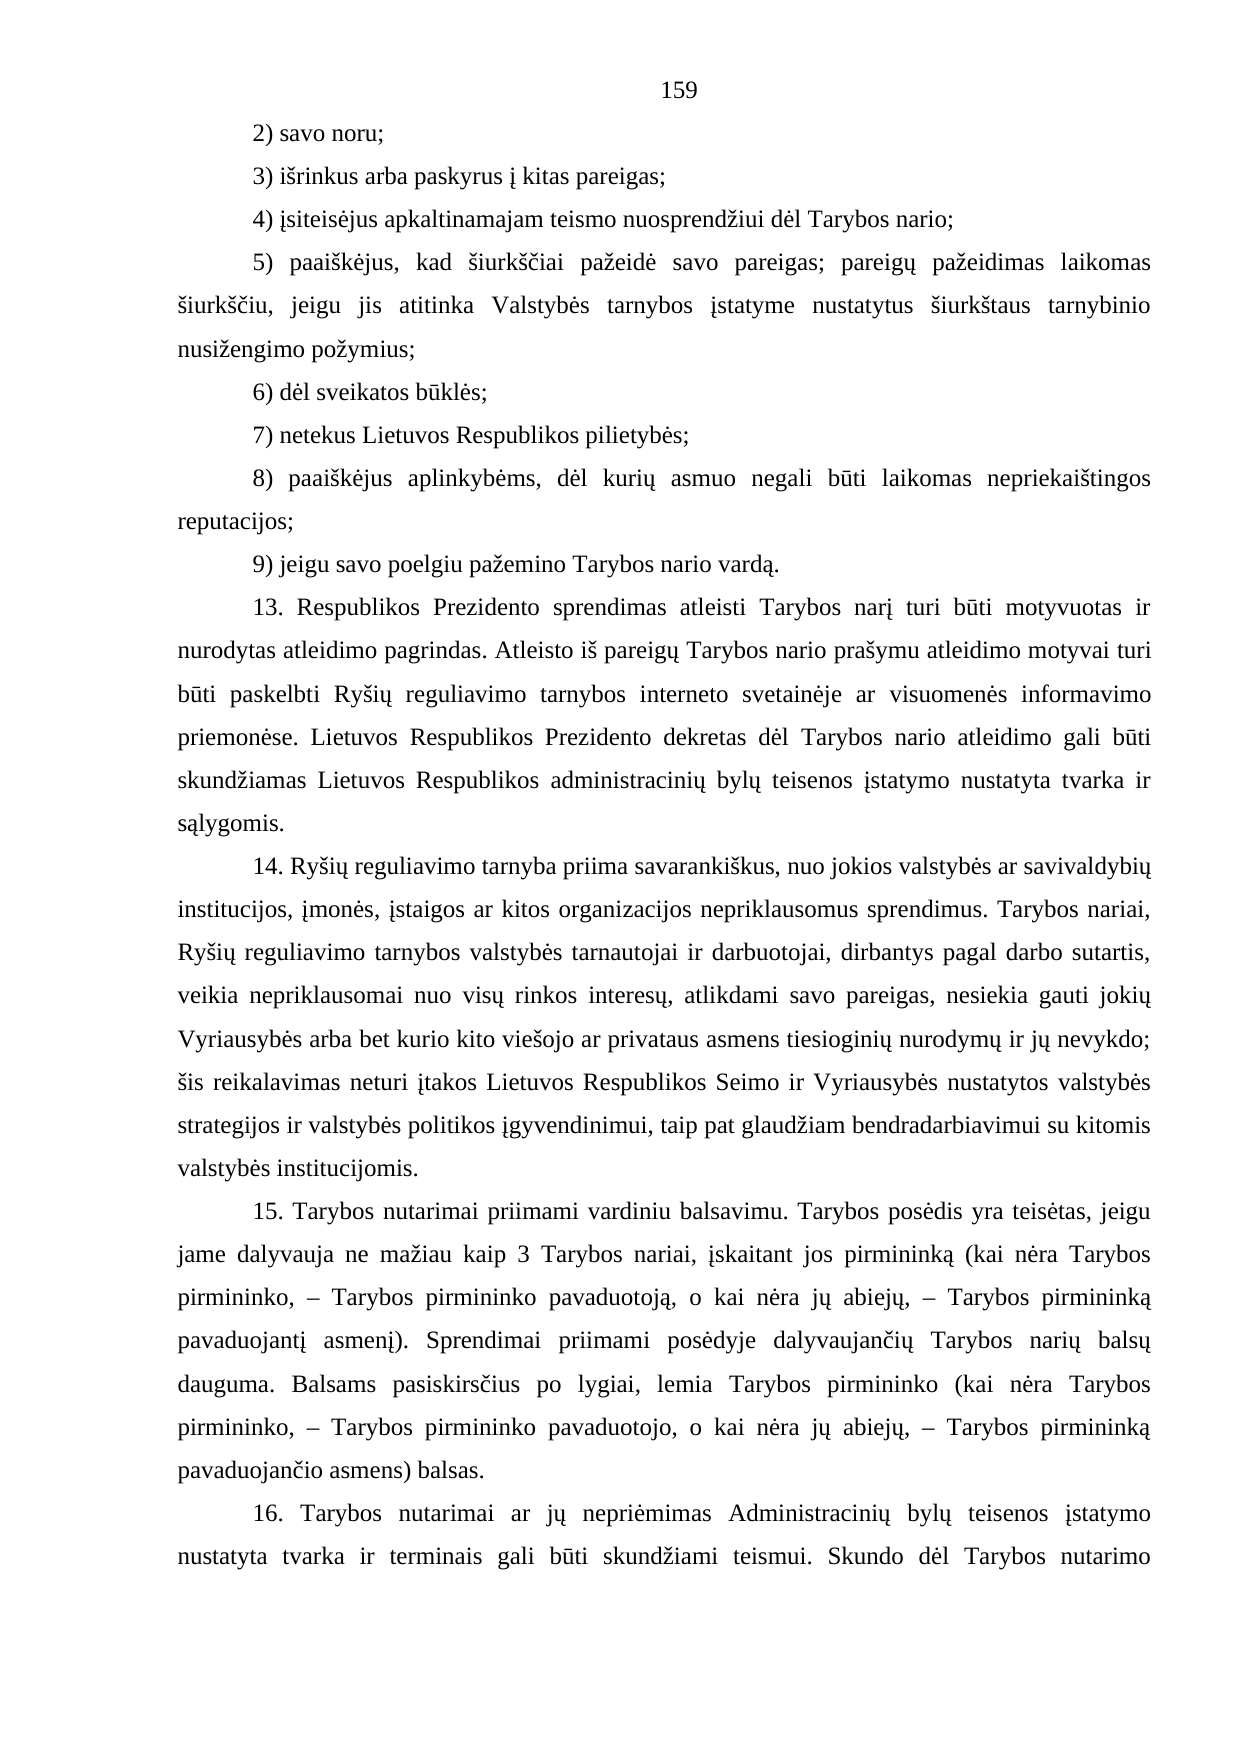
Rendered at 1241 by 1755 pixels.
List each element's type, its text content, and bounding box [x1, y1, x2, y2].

text 15. Tarybos nutarimai priimami vardiniu balsavimu. Tarybos posėdis yra teisėtas, jeigu jame dalyvauja ne mažiau kaip 3 Tarybos nariai, įskaitant jos pirmininką (kai nėra Tarybos pirmininko, – Tarybos pirmininko pavaduotoją, o kai nėra jų abiejų, – Tarybos pirmininką pavaduojantį asmenį). Sprendimai priimami posėdyje dalyvaujančių Tarybos narių balsų dauguma. Balsams pasiskirsčius po lygiai, lemia Tarybos pirmininko (kai nėra Tarybos pirmininko, – Tarybos pirmininko pavaduotojo, o kai nėra jų abiejų, – Tarybos pirmininką pavaduojančio asmens) balsas. [177, 1196, 1152, 1484]
text 16. Tarybos nutarimai ar jų nepriėmimas Administracinių bylų teisenos įstatymo nustatyta tvarka ir terminais gali būti skundžiami teismui. Skundo dėl Tarybos nutarimo [177, 1498, 1152, 1570]
text 7) netekus Lietuvos Respublikos pilietybės; [177, 420, 1152, 449]
text 2) savo noru; [177, 118, 1152, 147]
text 5) paaiškėjus, kad šiurkščiai pažeidė savo pareigas; pareigų pažeidimas laikomas šiurkščiu, jeigu jis atitinka Valstybės tarnybos įstatyme nustatytus šiurkštaus tarnybinio nusižengimo požymius; [177, 247, 1152, 362]
text 8) paaiškėjus aplinkybėms, dėl kurių asmuo negali būti laikomas nepriekaištingos reputacijos; [177, 463, 1152, 535]
text 9) jeigu savo poelgiu pažemino Tarybos nario vardą. [177, 549, 1152, 578]
text 6) dėl sveikatos būklės; [177, 377, 1152, 406]
text 4) įsiteisėjus apkaltinamajam teismo nuosprendžiui dėl Tarybos nario; [177, 204, 1152, 233]
text 13. Respublikos Prezidento sprendimas atleisti Tarybos narį turi būti motyvuotas ir nurodytas atleidimo pagrindas. Atleisto iš pareigų Tarybos nario prašymu atleidimo motyvai turi būti paskelbti Ryšių reguliavimo tarnybos interneto svetainėje ar visuomenės informavimo priemonėse. Lietuvos Respublikos Prezidento dekretas dėl Tarybos nario atleidimo gali būti skundžiamas Lietuvos Respublikos administracinių bylų teisenos įstatymo nustatyta tvarka ir sąlygomis. [177, 592, 1152, 837]
text 14. Ryšių reguliavimo tarnyba priima savarankiškus, nuo jokios valstybės ar savivaldybių institucijos, įmonės, įstaigos ar kitos organizacijos nepriklausomus sprendimus. Tarybos nariai, Ryšių reguliavimo tarnybos valstybės tarnautojai ir darbuotojai, dirbantys pagal darbo sutartis, veikia nepriklausomai nuo visų rinkos interesų, atlikdami savo pareigas, nesiekia gauti jokių Vyriausybės arba bet kurio kito viešojo ar privataus asmens tiesioginių nurodymų ir jų nevykdo; šis reikalavimas neturi įtakos Lietuvos Respublikos Seimo ir Vyriausybės nustatytos valstybės strategijos ir valstybės politikos įgyvendinimui, taip pat glaudžiam bendradarbiavimui su kitomis valstybės institucijomis. [177, 851, 1152, 1182]
text 3) išrinkus arba paskyrus į kitas pareigas; [177, 161, 1152, 190]
